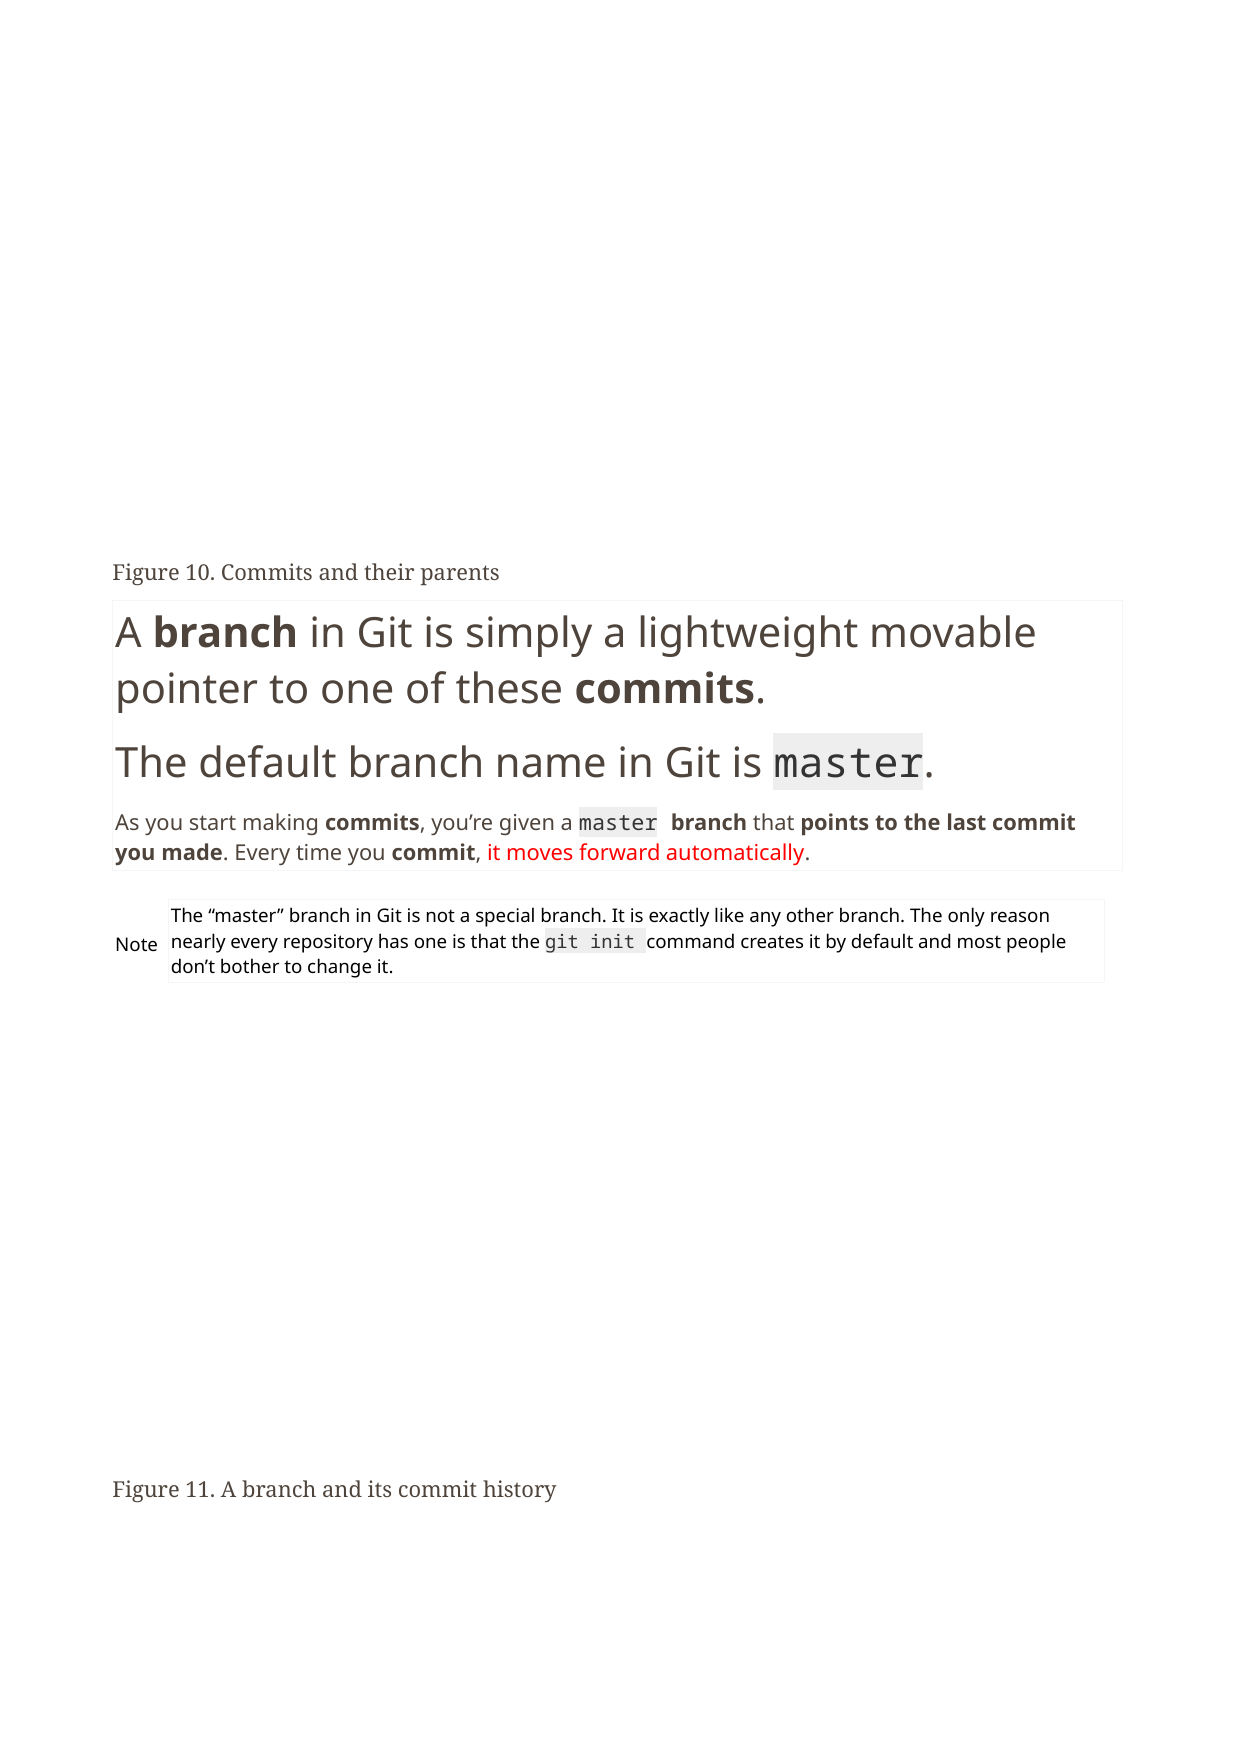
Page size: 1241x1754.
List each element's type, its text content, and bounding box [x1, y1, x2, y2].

text Figure 11. A branch and its commit history [112, 1474, 1122, 1503]
table_header Note [112, 887, 164, 1002]
text As you start making commits, you’re given a master branch that points to the last commit you made. Every time you commit, it moves forward automatically. [113, 804, 1122, 870]
text The default branch name in Git is master. [113, 730, 1122, 790]
text A branch in Git is simply a lightweight movable pointer to one of these commits. [113, 601, 1122, 716]
table_header The “master” branch in Git is not a special branch. It is exactly like any other branch. The only reason nearly every repository has one is that the git init command creates it by default and most people don’t bother to change it. [165, 887, 1107, 1002]
text Figure 10. Commits and their parents [112, 557, 1122, 587]
